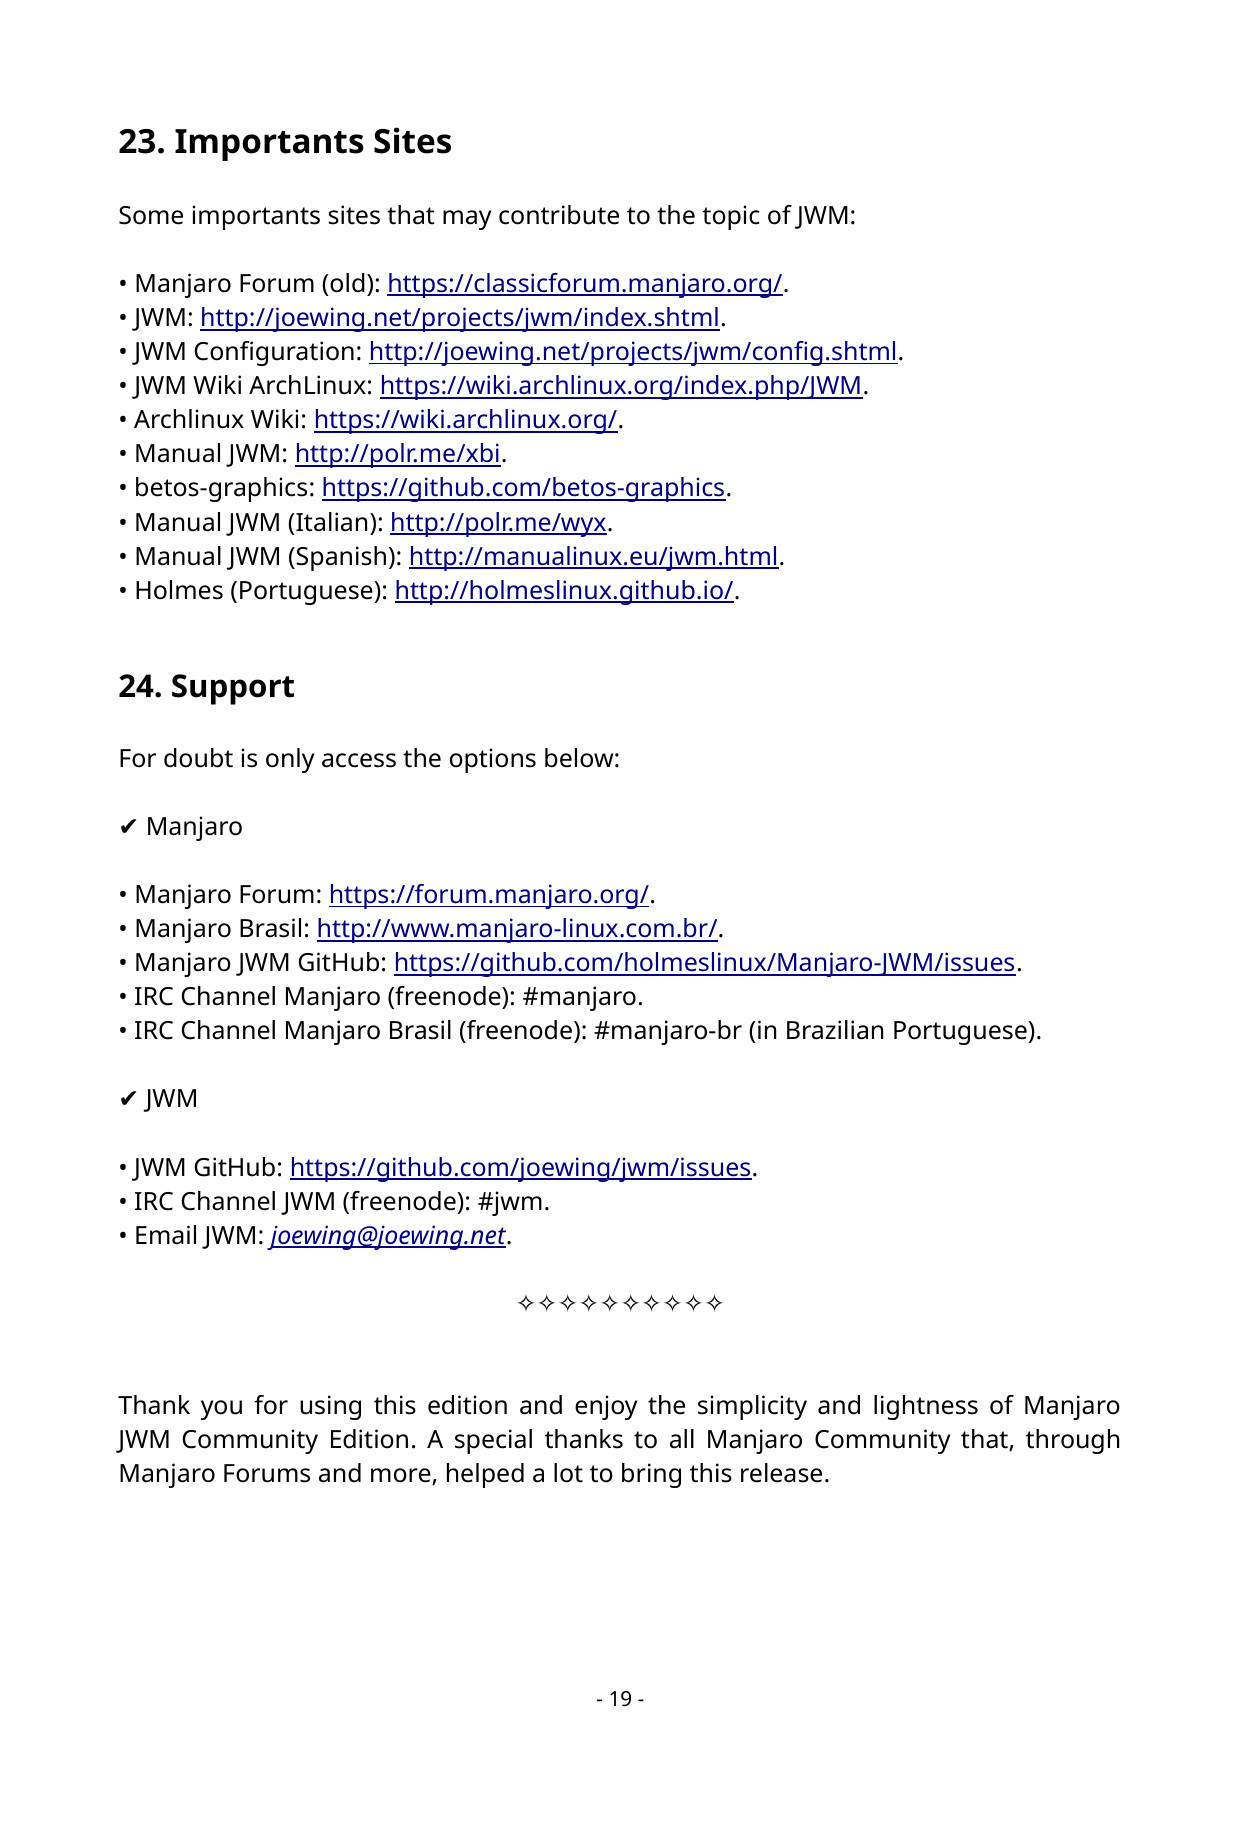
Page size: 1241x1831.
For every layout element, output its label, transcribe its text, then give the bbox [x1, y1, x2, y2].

text • JWM GitHub: https://github.com/joewing/jwm/issues. [118, 1149, 1122, 1183]
text • Holmes (Portuguese): http://holmeslinux.github.io/. [118, 572, 1122, 606]
text • Manjaro Brasil: http://www.manjaro-linux.com.br/. [118, 911, 1122, 945]
text For doubt is only access the options below: [118, 741, 1122, 774]
text • Archlinux Wiki: https://wiki.archlinux.org/. [118, 402, 1122, 436]
subtitle 24. Support [118, 664, 1122, 706]
text • JWM Wiki ArchLinux: https://wiki.archlinux.org/index.php/JWM. [118, 368, 1122, 402]
text • Manual JWM (Spanish): http://manualinux.eu/jwm.html. [118, 538, 1122, 572]
text Some importants sites that may contribute to the topic of JWM: [118, 198, 1122, 232]
text • IRC Channel Manjaro (freenode): #manjaro. [118, 979, 1122, 1013]
text • Manjaro JWM GitHub: https://github.com/holmeslinux/Manjaro-JWM/issues. [118, 945, 1122, 979]
text • Email JWM: joewing@joewing.net. [118, 1217, 1122, 1251]
text • JWM: http://joewing.net/projects/jwm/index.shtml. [118, 300, 1122, 334]
subtitle 23. Importants Sites [118, 118, 1122, 163]
text • IRC Channel JWM (freenode): #jwm. [118, 1183, 1122, 1217]
text • Manual JWM (Italian): http://polr.me/wyx. [118, 504, 1122, 538]
text Thank you for using this edition and enjoy the simplicity and lightness of Manjaro JWM Community Edition. A special thanks to all Manjaro Community that, through Manjaro Forums and more, helped a lot to bring this release. [118, 1388, 1122, 1490]
text ✔ JWM [118, 1081, 1122, 1115]
text • Manjaro Forum (old): https://classicforum.manjaro.org/. [118, 266, 1122, 300]
text • Manual JWM: http://polr.me/xbi. [118, 436, 1122, 470]
text • IRC Channel Manjaro Brasil (freenode): #manjaro-br (in Brazilian Portuguese). [118, 1013, 1122, 1047]
text ✔ Manjaro [118, 809, 1122, 843]
text • JWM Configuration: http://joewing.net/projects/jwm/config.shtml. [118, 334, 1122, 368]
text • betos-graphics: https://github.com/betos-graphics. [118, 470, 1122, 504]
text ✧✧✧✧✧✧✧✧✧✧ [118, 1286, 1122, 1319]
text • Manjaro Forum: https://forum.manjaro.org/. [118, 877, 1122, 911]
